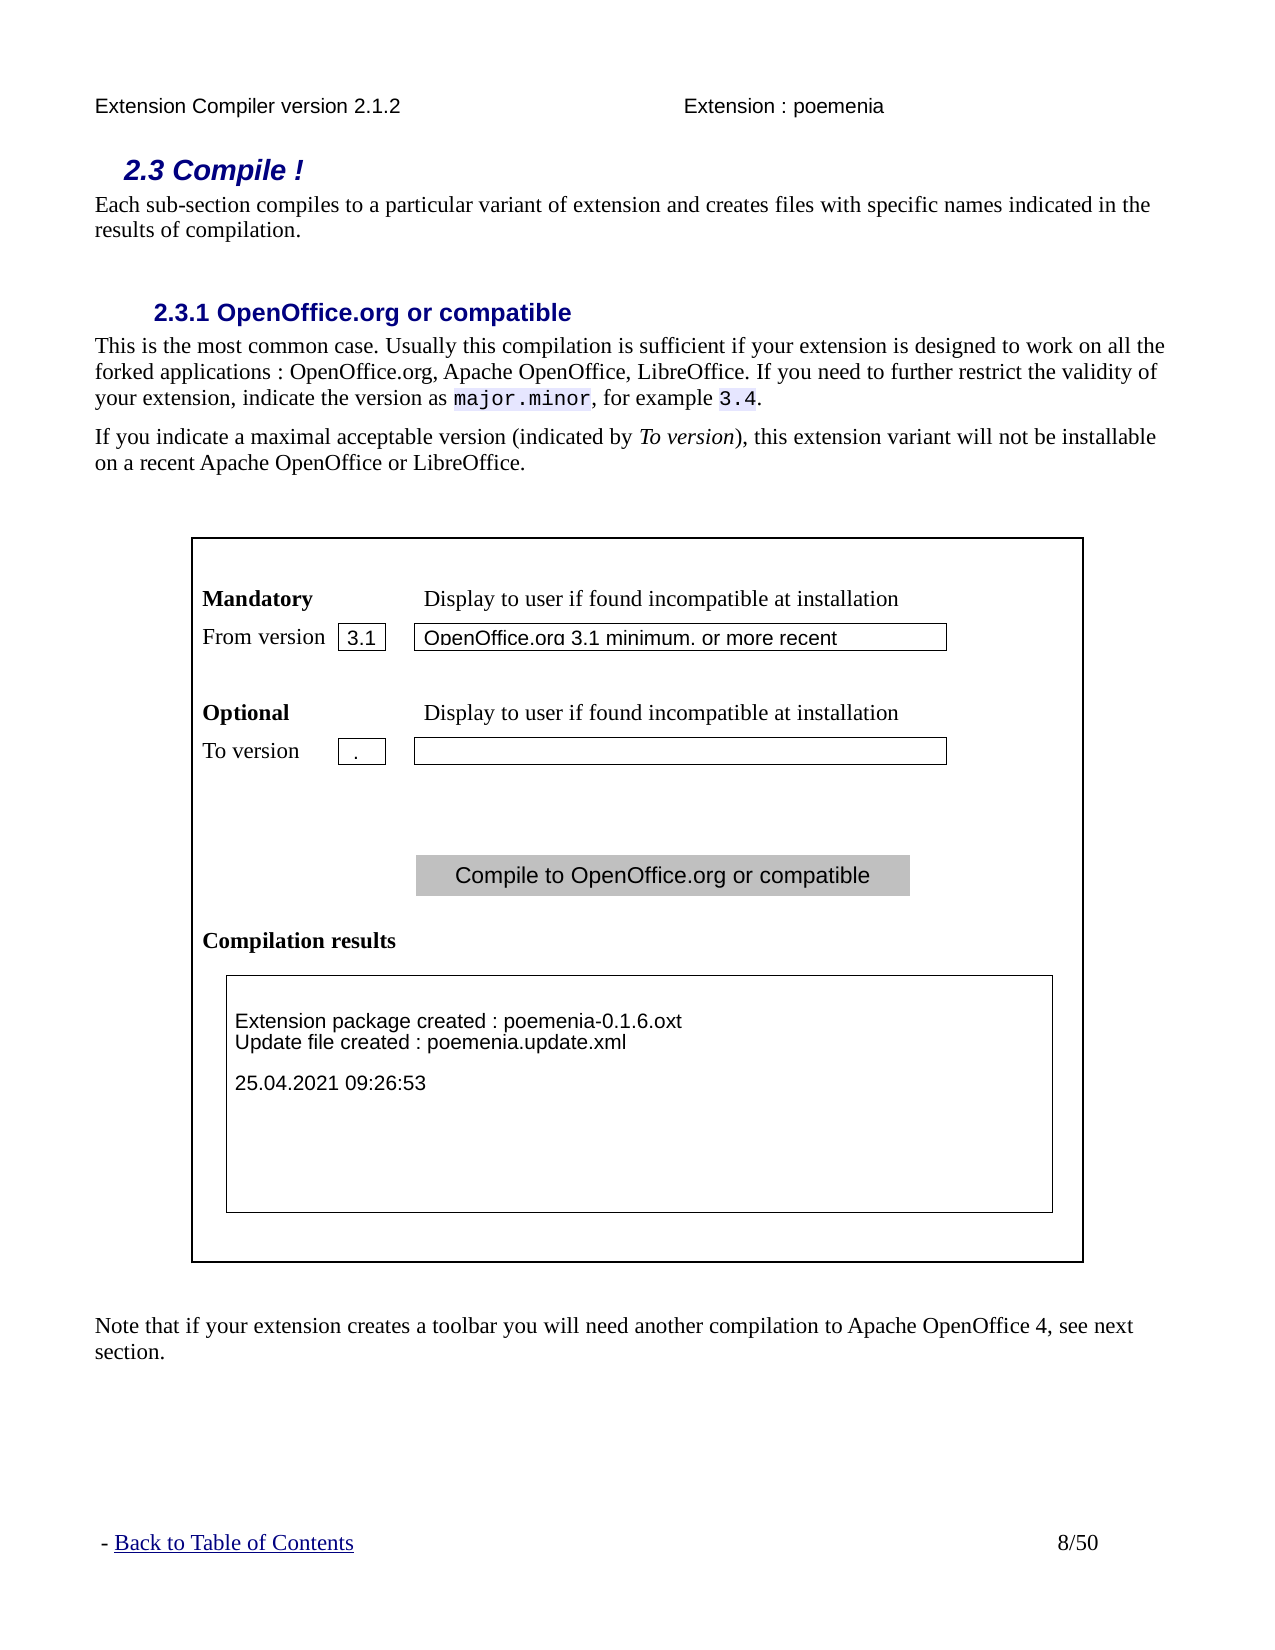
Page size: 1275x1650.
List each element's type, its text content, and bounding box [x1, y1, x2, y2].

text Mandatory Display to user if found incompatible at installation [202, 586, 1073, 612]
text From version [202, 624, 338, 650]
subtitle OpenOffice.org or compatible [153, 299, 1181, 327]
text [386, 624, 414, 650]
text This is the most common case. Usually this compilation is sufficient if your extension is designed to work on all the forked applications : OpenOffice.org, Apache OpenOffice, LibreOffice. If you need to further restrict the validity of your extension, indicate the version as major.minor, for example 3.4. [94, 333, 1181, 411]
text Optional Display to user if found incompatible at installation [202, 700, 1073, 726]
text Note that if your extension creates a toolbar you will need another compilation to Apache OpenOffice 4, see next section. [94, 1313, 1181, 1364]
text [386, 738, 414, 764]
text Each sub-section compiles to a particular variant of extension and creates files with specific names indicated in the results of compilation. [94, 192, 1181, 243]
text [947, 738, 1073, 764]
text [947, 624, 1073, 650]
text Compilation results [202, 928, 1073, 954]
text To version [202, 738, 338, 764]
subtitle Compile ! [124, 153, 1181, 186]
text If you indicate a maximal acceptable version (indicated by To version), this extension variant will not be installable on a recent Apache OpenOffice or LibreOffice. [94, 424, 1181, 475]
